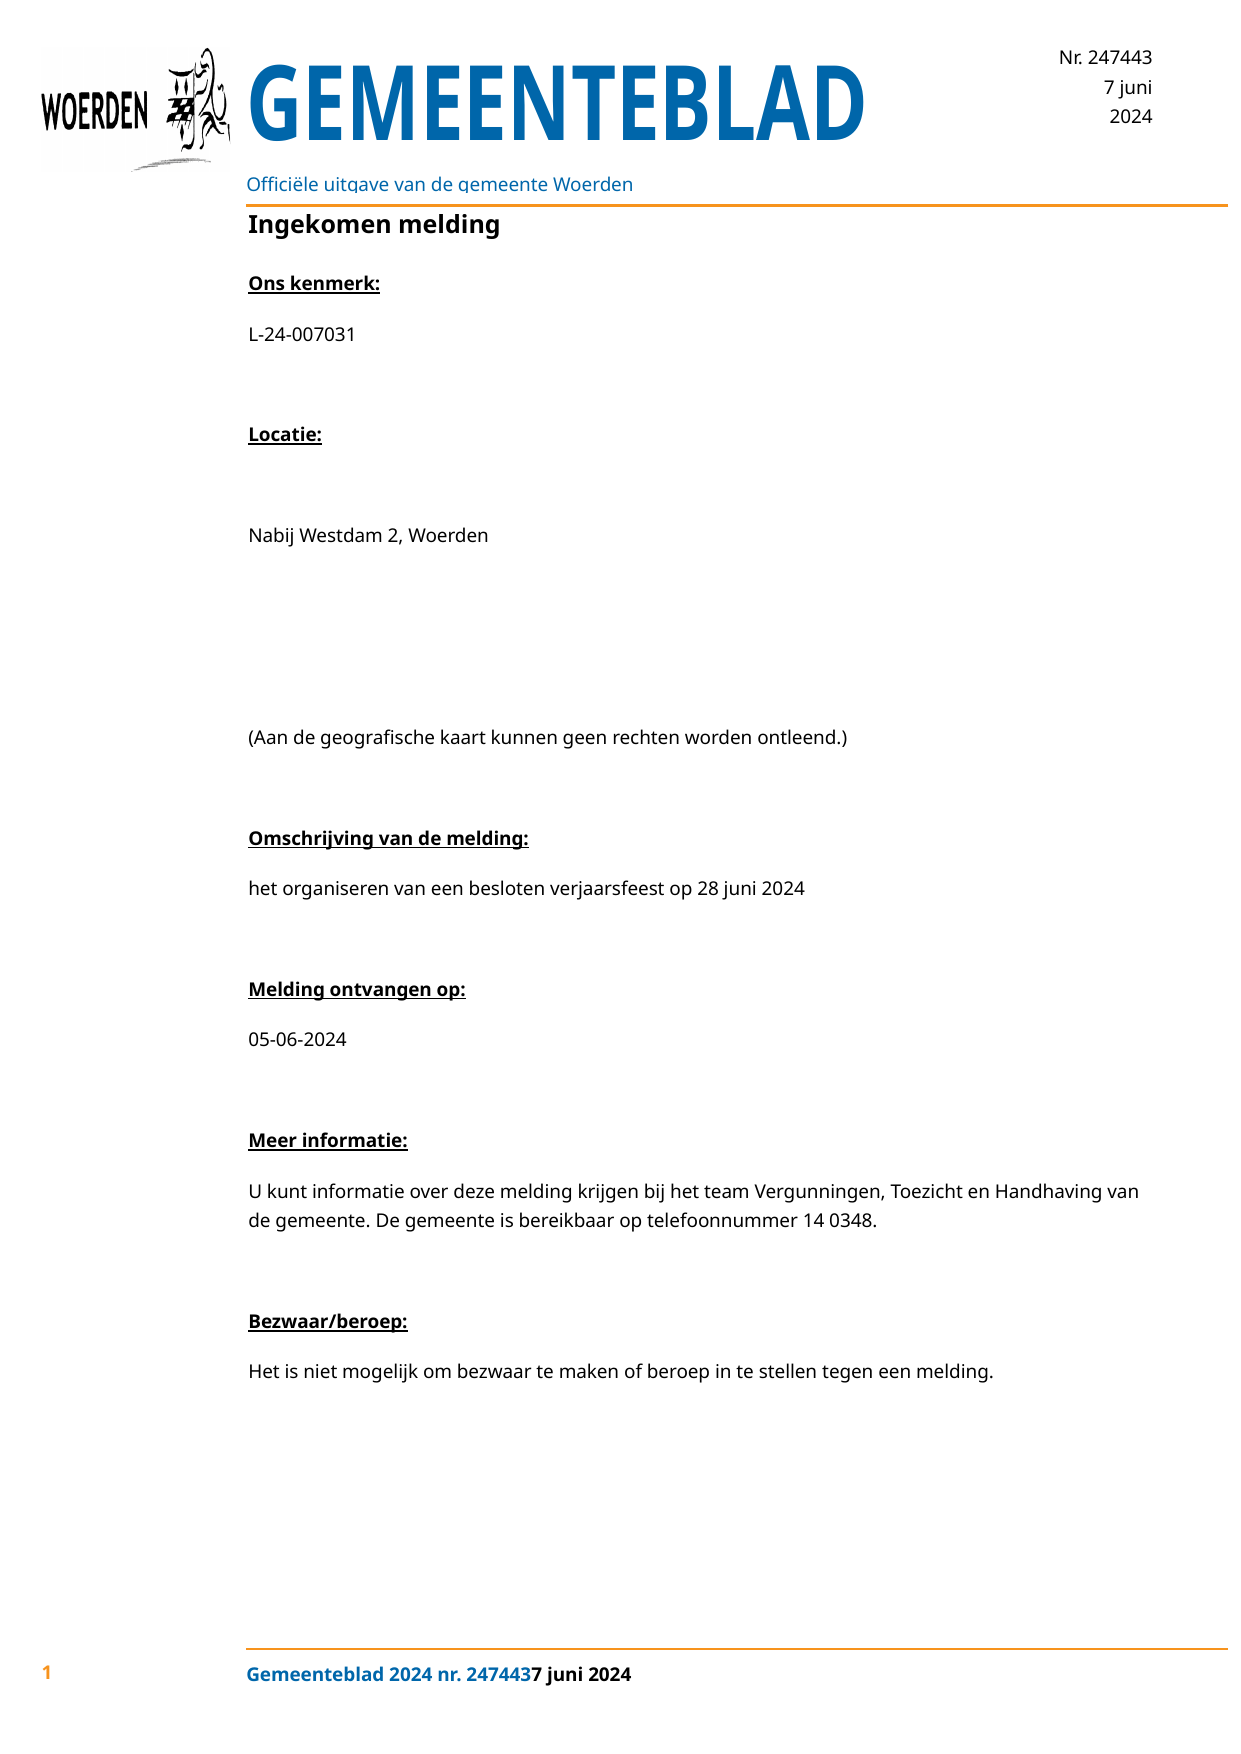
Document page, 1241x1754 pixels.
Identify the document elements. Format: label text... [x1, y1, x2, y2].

text 05-06-2024 [248, 1027, 1152, 1052]
text Ingekomen melding [248, 207, 1152, 241]
text Omschrijving van de melding: [248, 825, 1152, 851]
text (Aan de geografische kaart kunnen geen rechten worden ontleend.) [248, 724, 1152, 750]
text Meer informatie: [248, 1127, 1152, 1153]
text Nabij Westdam 2, Woerden [248, 522, 1152, 548]
picture [41, 47, 231, 172]
text Bezwaar/beroep: [248, 1308, 1152, 1334]
text L-24-007031 [248, 321, 1152, 346]
text U kunt informatie over deze melding krijgen bij het team Vergunningen, Toezicht en Handhaving van de gemeente. De gemeente is bereikbaar op telefoonnummer 14 0348. [248, 1178, 1152, 1233]
text Melding ontvangen op: [248, 976, 1152, 1002]
text Ons kenmerk: [248, 270, 1152, 296]
text Het is niet mogelijk om bezwaar te maken of beroep in te stellen tegen een melding. [248, 1359, 1152, 1384]
text het organiseren van een besloten verjaarsfeest op 28 juni 2024 [248, 875, 1152, 901]
text Locatie: [248, 422, 1152, 447]
